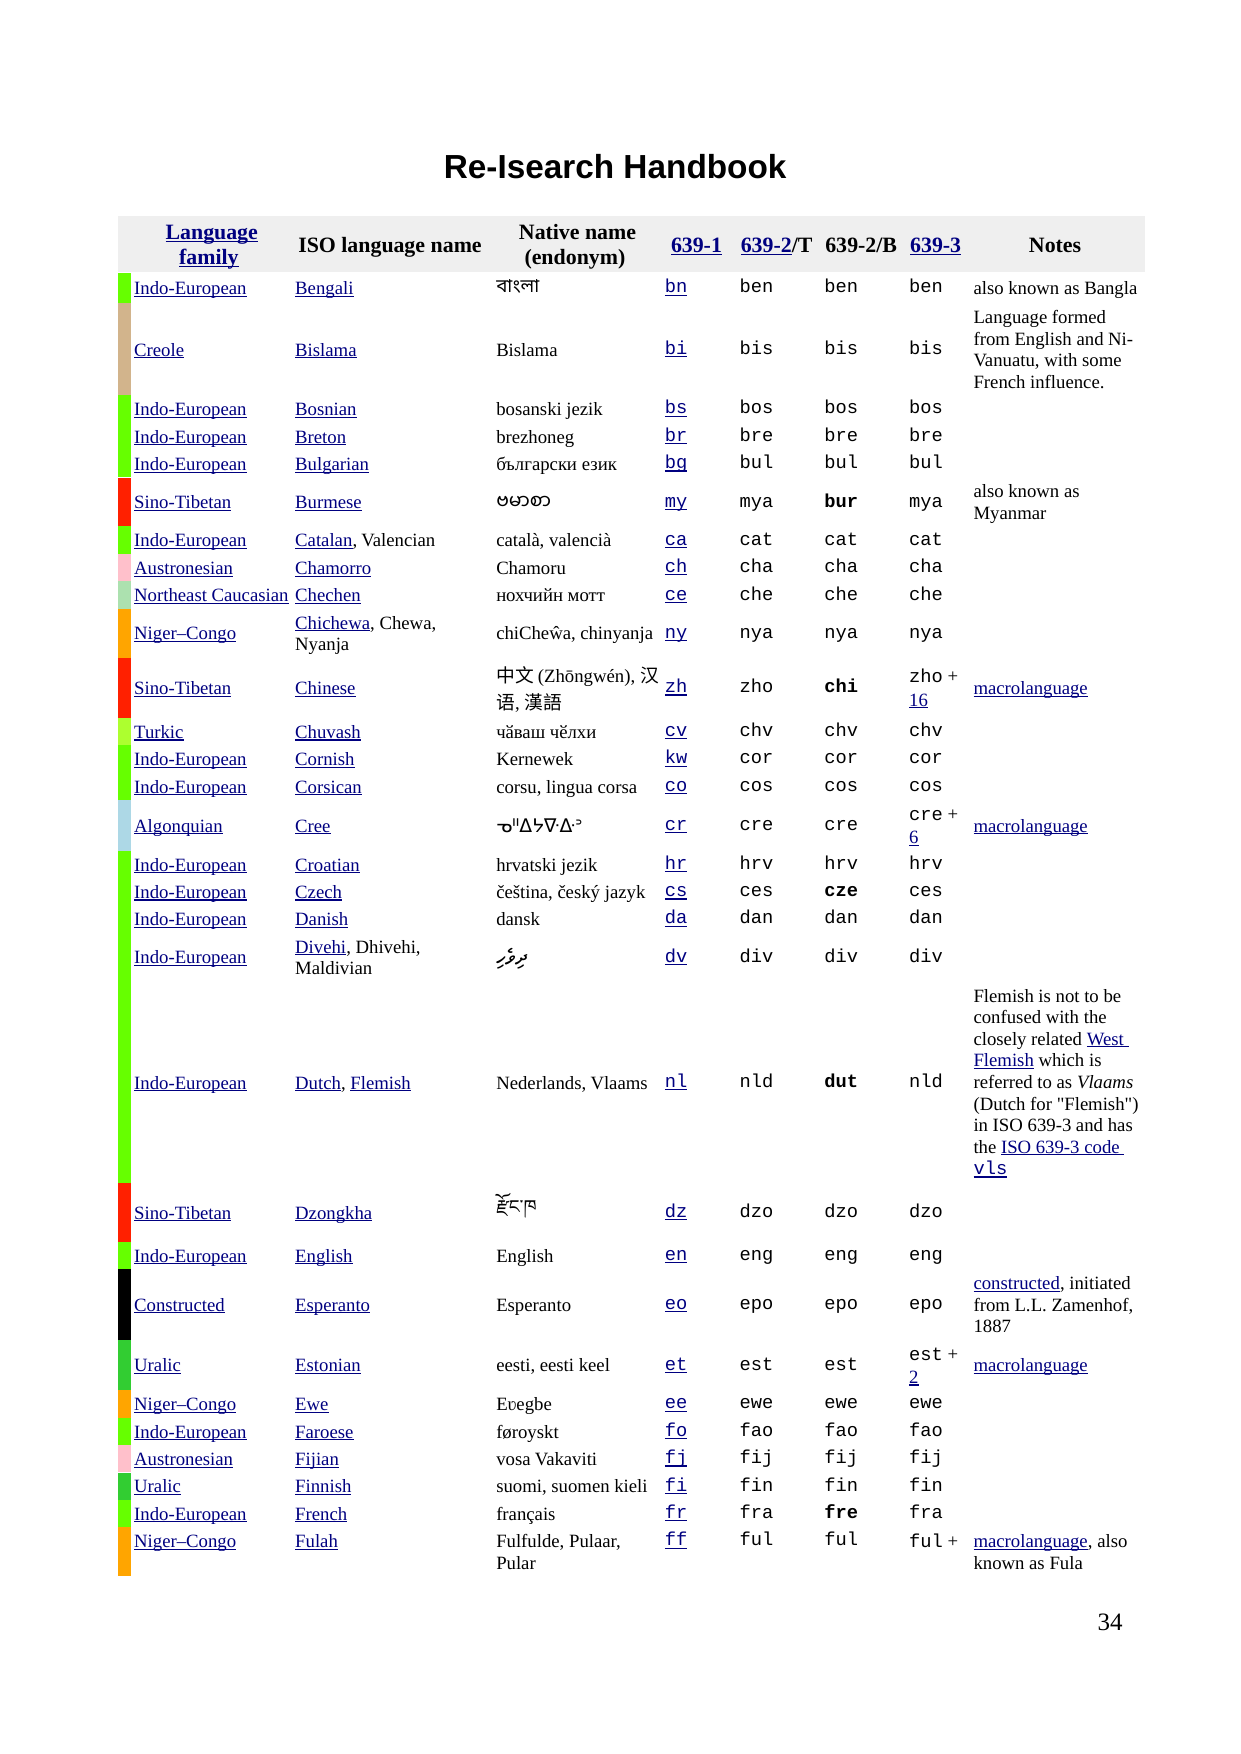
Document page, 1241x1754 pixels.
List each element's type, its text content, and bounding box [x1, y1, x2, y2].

table_cell bre [821, 423, 906, 450]
table_cell Catalan, Valencian [292, 526, 493, 554]
table_cell Indo-European [131, 773, 292, 800]
table_cell cat [736, 526, 821, 554]
table_cell ces [736, 878, 821, 905]
table_cell dzo [906, 1183, 970, 1242]
table_cell chi [821, 658, 906, 718]
table_cell fj [662, 1445, 736, 1472]
table_cell [118, 745, 131, 773]
table_cell cre [821, 800, 906, 851]
table_cell [118, 1183, 131, 1242]
table_cell Esperanto [493, 1269, 662, 1340]
table_header ISO language name [292, 216, 493, 272]
table_cell ben [736, 273, 821, 303]
table_cell cor [736, 745, 821, 773]
table_cell Indo-European [131, 982, 292, 1183]
table_cell Algonquian [131, 800, 292, 851]
table_cell bg [662, 450, 736, 477]
table_cell fin [821, 1473, 906, 1500]
table_cell zho [736, 658, 821, 718]
table_cell বাংলা [493, 273, 662, 303]
table_cell also known as Bangla [970, 273, 1145, 303]
table_cell Faroese [292, 1418, 493, 1445]
table_cell nya [906, 609, 970, 658]
table_cell bul [906, 450, 970, 477]
table_cell føroyskt [493, 1418, 662, 1445]
table_cell ful [736, 1527, 821, 1576]
table_cell macrolanguage [970, 1340, 1145, 1390]
table_cell Bulgarian [292, 450, 493, 477]
table_cell Indo-European [131, 1242, 292, 1269]
table_cell Fulah [292, 1527, 493, 1576]
table_cell ewe [821, 1390, 906, 1418]
table_cell bis [906, 303, 970, 395]
table_cell Indo-European [131, 933, 292, 982]
table_cell chiCheŵa, chinyanja [493, 609, 662, 658]
table_cell Bislama [493, 303, 662, 395]
table_cell [118, 609, 131, 658]
table_cell nya [821, 609, 906, 658]
table_cell br [662, 423, 736, 450]
table_cell Sino-Tibetan [131, 1183, 292, 1242]
table_cell est + 2 [906, 1340, 970, 1390]
table_cell [118, 1390, 131, 1418]
table_cell Cree [292, 800, 493, 851]
table_header Language family [131, 216, 292, 272]
table_cell cor [906, 745, 970, 773]
table_cell français [493, 1500, 662, 1527]
table_cell Breton [292, 423, 493, 450]
table_cell cha [906, 554, 970, 581]
table_cell [970, 851, 1145, 878]
table_cell [118, 1340, 131, 1390]
table_cell ދިވެހި [493, 933, 662, 982]
table_cell Kernewek [493, 745, 662, 773]
table_cell Czech [292, 878, 493, 905]
table_header 639-2/B [821, 216, 906, 272]
table_cell bos [906, 395, 970, 423]
table_cell Dutch, Flemish [292, 982, 493, 1183]
table_cell ewe [906, 1390, 970, 1418]
table_cell ny [662, 609, 736, 658]
table_cell eo [662, 1269, 736, 1340]
table_cell Chamorro [292, 554, 493, 581]
table_cell also known as Myanmar [970, 478, 1145, 526]
table_cell macrolanguage, also known as Fula [970, 1527, 1145, 1576]
table_cell български език [493, 450, 662, 477]
table_cell mya [736, 478, 821, 526]
table_cell ဗမာစာ [493, 478, 662, 526]
table_cell Divehi, Dhivehi, Maldivian [292, 933, 493, 982]
table_cell Corsican [292, 773, 493, 800]
table_cell constructed, initiated from L.L. Zamenhof, 1887 [970, 1269, 1145, 1340]
table_cell Niger–Congo [131, 1390, 292, 1418]
table_cell [118, 905, 131, 933]
table_cell Constructed [131, 1269, 292, 1340]
table_cell ewe [736, 1390, 821, 1418]
table_cell en [662, 1242, 736, 1269]
table_cell epo [821, 1269, 906, 1340]
table_cell cat [906, 526, 970, 554]
table_cell Danish [292, 905, 493, 933]
table_cell Bengali [292, 273, 493, 303]
table_cell Austronesian [131, 1445, 292, 1472]
table_cell che [906, 581, 970, 609]
table_header Notes [970, 216, 1145, 272]
table_cell fi [662, 1473, 736, 1500]
table_cell нохчийн мотт [493, 581, 662, 609]
table_cell English [292, 1242, 493, 1269]
table_cell fao [736, 1418, 821, 1445]
table_cell cze [821, 878, 906, 905]
table_cell [118, 1242, 131, 1269]
table_cell Indo-European [131, 851, 292, 878]
table_cell Chuvash [292, 718, 493, 745]
table_cell my [662, 478, 736, 526]
table_cell [118, 1269, 131, 1340]
table_cell Indo-European [131, 1500, 292, 1527]
table_cell chv [821, 718, 906, 745]
table_cell Bosnian [292, 395, 493, 423]
table_cell [970, 773, 1145, 800]
table_cell Estonian [292, 1340, 493, 1390]
table_cell чӑваш чӗлхи [493, 718, 662, 745]
table_cell ch [662, 554, 736, 581]
table_cell [970, 554, 1145, 581]
table_cell fo [662, 1418, 736, 1445]
table_cell ben [821, 273, 906, 303]
table_cell dv [662, 933, 736, 982]
table_cell [970, 1390, 1145, 1418]
table_cell fij [906, 1445, 970, 1472]
table_cell fin [906, 1473, 970, 1500]
table_cell dan [821, 905, 906, 933]
table_cell cre [736, 800, 821, 851]
table_cell Finnish [292, 1473, 493, 1500]
table_cell dut [821, 982, 906, 1183]
table_cell Indo-European [131, 273, 292, 303]
table_cell [970, 745, 1145, 773]
table_cell Dzongkha [292, 1183, 493, 1242]
table_cell co [662, 773, 736, 800]
table_cell Uralic [131, 1473, 292, 1500]
table_cell fr [662, 1500, 736, 1527]
table_cell Cornish [292, 745, 493, 773]
table_cell est [821, 1340, 906, 1390]
table_cell epo [736, 1269, 821, 1340]
table_cell [118, 658, 131, 718]
table_cell Ewe [292, 1390, 493, 1418]
table_cell bos [736, 395, 821, 423]
table_cell Bislama [292, 303, 493, 395]
table_cell [118, 526, 131, 554]
table_cell Indo-European [131, 526, 292, 554]
table_cell fij [736, 1445, 821, 1472]
table_cell [118, 450, 131, 477]
table_cell nld [736, 982, 821, 1183]
table_header [118, 216, 131, 272]
table_cell Creole [131, 303, 292, 395]
table_cell [118, 581, 131, 609]
table_cell Indo-European [131, 450, 292, 477]
table_cell [118, 718, 131, 745]
table_cell Croatian [292, 851, 493, 878]
table_cell fao [821, 1418, 906, 1445]
table_cell [118, 773, 131, 800]
table_cell ᓀᐦᐃᔭᐍᐏᐣ [493, 800, 662, 851]
table_cell cs [662, 878, 736, 905]
table_cell Language formed from English and Ni-Vanuatu, with some French influence. [970, 303, 1145, 395]
table_cell dan [736, 905, 821, 933]
table_cell [118, 851, 131, 878]
table_cell macrolanguage [970, 800, 1145, 851]
table_cell bis [821, 303, 906, 395]
table_cell ce [662, 581, 736, 609]
table_cell bre [906, 423, 970, 450]
table_cell vosa Vakaviti [493, 1445, 662, 1472]
table_cell bos [821, 395, 906, 423]
table_cell bn [662, 273, 736, 303]
table_cell bul [736, 450, 821, 477]
table_cell ful + [906, 1527, 970, 1576]
table_cell [970, 526, 1145, 554]
table_cell zho + 16 [906, 658, 970, 718]
table_cell cos [821, 773, 906, 800]
table_cell Indo-European [131, 395, 292, 423]
table_cell [118, 800, 131, 851]
table_cell [970, 581, 1145, 609]
table_cell Northeast Caucasian [131, 581, 292, 609]
table_cell bs [662, 395, 736, 423]
table_cell [118, 423, 131, 450]
table_cell fij [821, 1445, 906, 1472]
table_cell Chamoru [493, 554, 662, 581]
table_cell dan [906, 905, 970, 933]
table_cell epo [906, 1269, 970, 1340]
table_cell cos [906, 773, 970, 800]
table_cell Austronesian [131, 554, 292, 581]
table_cell [118, 478, 131, 526]
table_cell bur [821, 478, 906, 526]
table_cell ces [906, 878, 970, 905]
table_cell ben [906, 273, 970, 303]
table_cell [118, 1473, 131, 1500]
table_cell che [821, 581, 906, 609]
table_cell hrv [821, 851, 906, 878]
table_header 639-3 [906, 216, 970, 272]
table_cell chv [906, 718, 970, 745]
table_cell Nederlands, Vlaams [493, 982, 662, 1183]
table_cell cv [662, 718, 736, 745]
table_cell [970, 1183, 1145, 1242]
table_cell [970, 423, 1145, 450]
table_cell div [736, 933, 821, 982]
table_cell cat [821, 526, 906, 554]
table_cell [970, 1445, 1145, 1472]
table_cell eng [906, 1242, 970, 1269]
table_cell Uralic [131, 1340, 292, 1390]
table_cell [970, 878, 1145, 905]
table_cell [118, 878, 131, 905]
table_cell Fulfulde, Pulaar, Pular [493, 1527, 662, 1576]
table_cell [118, 982, 131, 1183]
table_cell [970, 1500, 1145, 1527]
table_cell brezhoneg [493, 423, 662, 450]
table_cell Indo-European [131, 1418, 292, 1445]
table_cell eng [736, 1242, 821, 1269]
table_cell [118, 933, 131, 982]
table_cell et [662, 1340, 736, 1390]
table_cell Indo-European [131, 905, 292, 933]
table_cell Eʋegbe [493, 1390, 662, 1418]
table_cell [970, 450, 1145, 477]
table_cell Chinese [292, 658, 493, 718]
table_cell [970, 609, 1145, 658]
table_cell bul [821, 450, 906, 477]
table_cell fin [736, 1473, 821, 1500]
table_cell cre + 6 [906, 800, 970, 851]
table_cell est [736, 1340, 821, 1390]
table_cell Sino-Tibetan [131, 658, 292, 718]
table_cell hrv [736, 851, 821, 878]
table_cell Niger–Congo [131, 1527, 292, 1576]
table_cell Chichewa, Chewa, Nyanja [292, 609, 493, 658]
table_cell eesti, eesti keel [493, 1340, 662, 1390]
table_cell Indo-European [131, 423, 292, 450]
table_cell nl [662, 982, 736, 1183]
table_cell bosanski jezik [493, 395, 662, 423]
table_cell div [906, 933, 970, 982]
table_cell fre [821, 1500, 906, 1527]
table_header Native name (endonym) [493, 216, 662, 272]
table_cell [118, 1500, 131, 1527]
table_cell cha [821, 554, 906, 581]
table_cell dzo [736, 1183, 821, 1242]
table_cell fao [906, 1418, 970, 1445]
table_cell [970, 1242, 1145, 1269]
table_cell macrolanguage [970, 658, 1145, 718]
table_cell Burmese [292, 478, 493, 526]
table_cell [118, 1418, 131, 1445]
table_cell Sino-Tibetan [131, 478, 292, 526]
table_cell cos [736, 773, 821, 800]
table_cell fra [736, 1500, 821, 1527]
table_cell bre [736, 423, 821, 450]
table_cell [118, 554, 131, 581]
table_cell French [292, 1500, 493, 1527]
table_cell mya [906, 478, 970, 526]
table_cell dzo [821, 1183, 906, 1242]
table_cell hrv [906, 851, 970, 878]
table_cell [970, 1473, 1145, 1500]
table_cell 中文 (Zhōngwén), 汉语, 漢語 [493, 658, 662, 718]
table_cell [118, 1527, 131, 1576]
table_cell Turkic [131, 718, 292, 745]
table_cell [970, 905, 1145, 933]
table_cell hr [662, 851, 736, 878]
table_cell nld [906, 982, 970, 1183]
table_cell da [662, 905, 736, 933]
table_cell ee [662, 1390, 736, 1418]
table_cell [970, 718, 1145, 745]
table_cell ful [821, 1527, 906, 1576]
table_cell [118, 395, 131, 423]
table_cell kw [662, 745, 736, 773]
table_cell dz [662, 1183, 736, 1242]
table_cell [118, 273, 131, 303]
table_cell cr [662, 800, 736, 851]
table_cell corsu, lingua corsa [493, 773, 662, 800]
table_cell ff [662, 1527, 736, 1576]
table_cell English [493, 1242, 662, 1269]
table_cell català, valencià [493, 526, 662, 554]
table_cell eng [821, 1242, 906, 1269]
table_cell dansk [493, 905, 662, 933]
table_cell [118, 303, 131, 395]
table_cell fra [906, 1500, 970, 1527]
table_header 639-1 [662, 216, 736, 272]
table_cell Niger–Congo [131, 609, 292, 658]
table_cell ca [662, 526, 736, 554]
table_cell Esperanto [292, 1269, 493, 1340]
table_cell Indo-European [131, 878, 292, 905]
table_cell [970, 933, 1145, 982]
table_cell Fijian [292, 1445, 493, 1472]
table_cell bi [662, 303, 736, 395]
table_cell čeština, český jazyk [493, 878, 662, 905]
table_cell bis [736, 303, 821, 395]
table_cell Indo-European [131, 745, 292, 773]
table_cell nya [736, 609, 821, 658]
table_header 639-2/T [736, 216, 821, 272]
table_cell div [821, 933, 906, 982]
table_cell cha [736, 554, 821, 581]
table_cell zh [662, 658, 736, 718]
table_cell [970, 1418, 1145, 1445]
table_cell cor [821, 745, 906, 773]
table_cell chv [736, 718, 821, 745]
table_cell རྫོང་ཁ [493, 1183, 662, 1242]
table_cell suomi, suomen kieli [493, 1473, 662, 1500]
table_cell [970, 395, 1145, 423]
table_cell Chechen [292, 581, 493, 609]
table_cell hrvatski jezik [493, 851, 662, 878]
table_cell Flemish is not to be confused with the closely related West Flemish which is referred to as Vlaams (Dutch for "Flemish") in ISO 639-3 and has the ISO 639-3 code vls [970, 982, 1145, 1183]
table_cell che [736, 581, 821, 609]
table_cell [118, 1445, 131, 1472]
